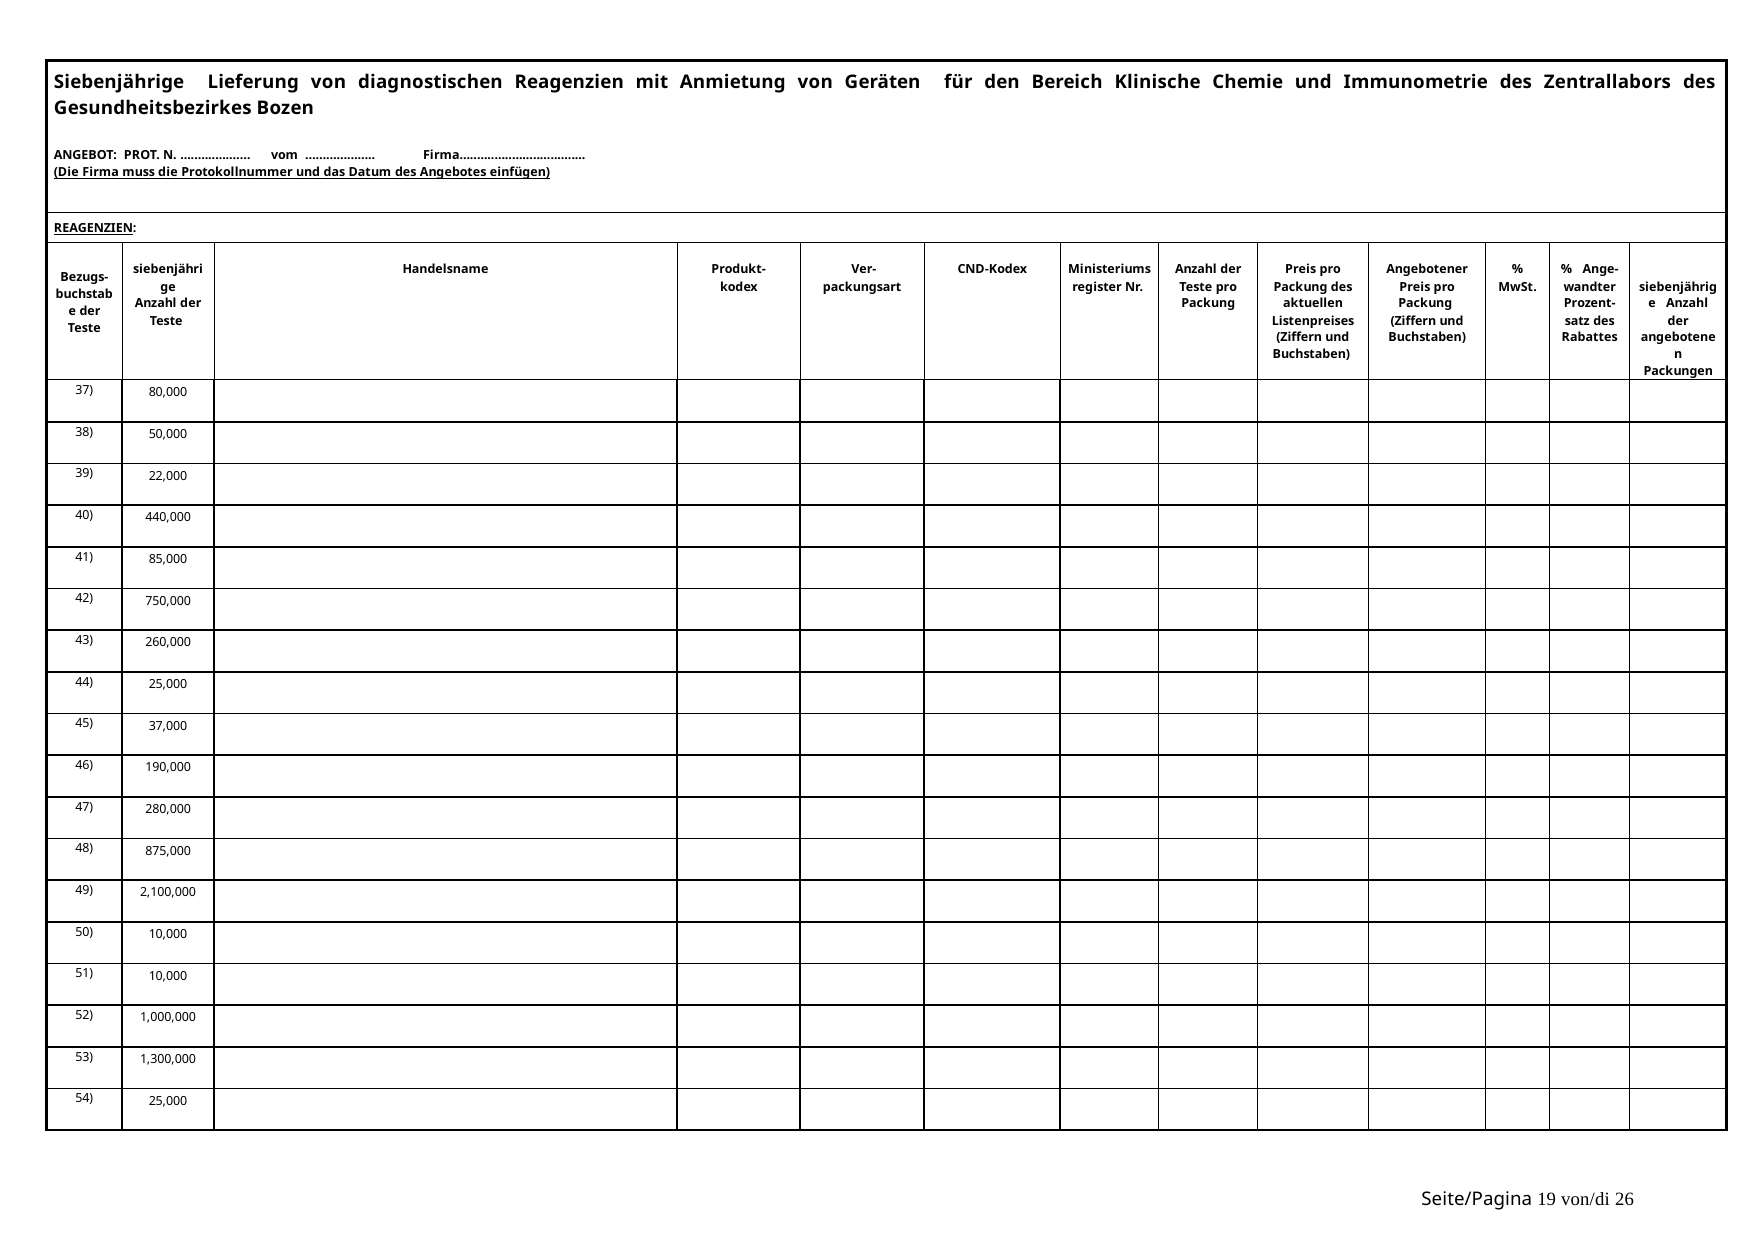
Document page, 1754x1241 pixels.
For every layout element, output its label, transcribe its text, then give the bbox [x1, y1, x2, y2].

table_cell [1061, 631, 1158, 671]
table_cell [1550, 589, 1629, 629]
table_cell [215, 1048, 676, 1088]
table_cell Handelsname [215, 243, 677, 379]
table_cell [1550, 881, 1629, 921]
table_cell [1550, 714, 1629, 754]
table_cell [1061, 589, 1158, 629]
table_cell 25.000 [123, 673, 213, 713]
table_cell [1369, 506, 1485, 546]
table_cell [1630, 714, 1725, 754]
table_cell [1369, 923, 1485, 963]
table_cell [678, 548, 799, 588]
table_cell CND-Kodex [925, 243, 1060, 379]
table_cell [925, 798, 1059, 838]
table_cell [1486, 839, 1549, 879]
table_cell [801, 714, 923, 754]
table_cell [1550, 756, 1629, 796]
table_cell 40) [48, 506, 121, 546]
table_cell [1061, 548, 1158, 588]
table_cell [1369, 589, 1485, 629]
table_cell Bezugs- buchstabe der Teste [48, 243, 122, 379]
table_cell [678, 464, 799, 504]
table_cell [1061, 923, 1158, 963]
table_cell Preis pro Packung des aktuellen Listenpreises (Ziffern und Buchstaben) [1258, 243, 1368, 379]
table_cell Anzahl der Teste pro Packung [1159, 243, 1257, 379]
table_cell [925, 839, 1059, 879]
table_cell [1159, 589, 1257, 629]
table_cell [801, 1089, 923, 1129]
table_cell 50) [48, 923, 121, 963]
table_cell [1159, 798, 1257, 838]
table_cell [1258, 464, 1368, 504]
table_cell [801, 1006, 923, 1046]
table_cell [1369, 673, 1485, 713]
table_cell [215, 881, 676, 921]
table_cell [925, 506, 1059, 546]
table_cell [1486, 714, 1549, 754]
table_cell [1159, 923, 1257, 963]
table_cell [215, 589, 676, 629]
table_cell [1630, 548, 1725, 588]
table_cell [678, 423, 799, 463]
table_cell 260.000 [123, 631, 213, 671]
table_cell [1630, 798, 1725, 838]
table_cell [1630, 756, 1725, 796]
table_cell 80.000 [123, 380, 213, 421]
table_cell [1369, 1048, 1485, 1088]
table_cell [925, 464, 1059, 504]
table_cell [678, 1048, 799, 1088]
table_cell [1550, 673, 1629, 713]
table_cell [1486, 923, 1549, 963]
table_cell [1159, 380, 1257, 421]
table_cell [678, 923, 799, 963]
table_cell [678, 798, 799, 838]
table_cell [215, 923, 676, 963]
table_cell [1061, 1089, 1158, 1129]
table_cell [1061, 798, 1158, 838]
table_cell [1630, 673, 1725, 713]
table_cell [1159, 714, 1257, 754]
table_cell [1550, 839, 1629, 879]
table_cell 2.100.000 [123, 881, 213, 921]
table_cell [1258, 506, 1368, 546]
table_cell 750.000 [123, 589, 213, 629]
table_cell [1486, 1089, 1549, 1129]
table_cell [925, 423, 1059, 463]
table_cell [678, 673, 799, 713]
table_cell 10.000 [123, 964, 213, 1004]
table_cell [1630, 631, 1725, 671]
table_cell [925, 1089, 1059, 1129]
table_cell [1258, 714, 1368, 754]
table_cell [1258, 798, 1368, 838]
table_cell % Ange-wandter Prozent- satz des Rabattes [1550, 243, 1629, 379]
table_cell 50.000 [123, 423, 213, 463]
table_cell 875.000 [123, 839, 213, 879]
table_cell [1486, 1006, 1549, 1046]
table_cell [1486, 673, 1549, 713]
table_cell [1369, 964, 1485, 1004]
table_cell [678, 589, 799, 629]
table_cell [1630, 839, 1725, 879]
table_cell [1369, 631, 1485, 671]
table_cell [1369, 380, 1485, 421]
table_cell [925, 631, 1059, 671]
table_cell [1550, 423, 1629, 463]
table_cell [1630, 1048, 1725, 1088]
table_cell [1258, 1089, 1368, 1129]
table_cell [1258, 548, 1368, 588]
table_cell [801, 1048, 923, 1088]
table_cell [215, 839, 676, 879]
table_cell [215, 673, 676, 713]
table_cell [1258, 881, 1368, 921]
table_cell [925, 589, 1059, 629]
table_cell 44) [48, 673, 121, 713]
table_cell [1550, 1089, 1629, 1129]
table_cell Angebotener Preis pro Packung (Ziffern und Buchstaben) [1369, 243, 1485, 379]
table_cell [1630, 1089, 1725, 1129]
table_cell [678, 714, 799, 754]
table_cell [1258, 673, 1368, 713]
table_cell [1369, 881, 1485, 921]
table_cell [801, 923, 923, 963]
table_cell [1550, 798, 1629, 838]
table_cell [1550, 1006, 1629, 1046]
table_cell [1369, 798, 1485, 838]
table_cell [1159, 464, 1257, 504]
table_cell [678, 506, 799, 546]
table_cell [1061, 714, 1158, 754]
table_cell [1159, 1089, 1257, 1129]
table_cell [801, 839, 923, 879]
table_cell 1.300.000 [123, 1048, 213, 1088]
table_cell [1258, 380, 1368, 421]
table_cell [678, 380, 799, 421]
table_cell [801, 673, 923, 713]
table_cell [215, 380, 676, 421]
table_cell [215, 464, 676, 504]
table_cell [801, 380, 923, 421]
table_cell [1061, 423, 1158, 463]
table_cell [215, 964, 676, 1004]
table_cell [1486, 1048, 1549, 1088]
table_cell [1258, 1048, 1368, 1088]
table_cell [1486, 881, 1549, 921]
table_cell [1159, 631, 1257, 671]
table_cell 46) [48, 756, 121, 796]
table_cell [1061, 756, 1158, 796]
table_cell 280.000 [123, 798, 213, 838]
table_cell [215, 548, 676, 588]
table_cell [1159, 839, 1257, 879]
table_cell [1159, 506, 1257, 546]
table_cell [215, 714, 676, 754]
table_cell 42) [48, 589, 121, 629]
table_cell [1630, 1006, 1725, 1046]
table_cell [678, 756, 799, 796]
table_cell [1630, 423, 1725, 463]
table_cell [1258, 839, 1368, 879]
table_cell [1258, 923, 1368, 963]
table_cell [1061, 839, 1158, 879]
table_cell [925, 964, 1059, 1004]
table_cell [678, 1089, 799, 1129]
table_cell [1550, 923, 1629, 963]
table_cell [801, 631, 923, 671]
table_cell [678, 881, 799, 921]
table_cell [678, 631, 799, 671]
table_cell [1486, 756, 1549, 796]
table_cell [801, 756, 923, 796]
table_cell 10.000 [123, 923, 213, 963]
table_cell [925, 380, 1059, 421]
table_cell [1486, 423, 1549, 463]
table_cell [678, 1006, 799, 1046]
table_cell [1258, 964, 1368, 1004]
table_cell [215, 631, 676, 671]
table_cell [801, 798, 923, 838]
table_cell 37) [48, 380, 121, 421]
table_cell [1159, 1048, 1257, 1088]
table_cell [1486, 380, 1549, 421]
table_cell [1550, 964, 1629, 1004]
table_cell 440.000 [123, 506, 213, 546]
table_cell [925, 881, 1059, 921]
table_cell Produkt- kodex [678, 243, 800, 379]
table_cell 47) [48, 798, 121, 838]
table_cell [1159, 673, 1257, 713]
table_cell [1159, 964, 1257, 1004]
table_cell REAGENZIEN: [48, 213, 1725, 242]
table_cell [1159, 756, 1257, 796]
table_cell [1550, 380, 1629, 421]
table_cell 51) [48, 964, 121, 1004]
table_cell [1630, 380, 1725, 421]
table_cell [1630, 964, 1725, 1004]
table_cell 38) [48, 423, 121, 463]
table_cell [1486, 506, 1549, 546]
table_cell [1550, 1048, 1629, 1088]
table_cell [1369, 714, 1485, 754]
table_cell [1486, 464, 1549, 504]
table_cell [801, 423, 923, 463]
table_cell [1258, 631, 1368, 671]
table_header Siebenjährige Lieferung von diagnostischen Reagenzien mit Anmietung von Geräten für den Bereich Klinische Chemie und Immunometrie des Zentrallabors des Gesundheitsbezirkes Bozen ANGEBOT: PROT. N. ..............…… vom ……………….. Firma.................................... (Die Firma muss die Protokollnummer und das Datum des Angebotes einfügen) [48, 62, 1725, 211]
table_cell [925, 923, 1059, 963]
table_cell [1369, 464, 1485, 504]
table_cell [1061, 380, 1158, 421]
table_cell [1630, 589, 1725, 629]
table_cell 37.000 [123, 714, 213, 754]
table_cell siebenjährige Anzahl der angebotenen Packungen [1630, 243, 1725, 379]
table_cell % MwSt. [1486, 243, 1549, 379]
table_cell [1550, 631, 1629, 671]
table_cell [1369, 756, 1485, 796]
table_cell 53) [48, 1048, 121, 1088]
table_cell [801, 548, 923, 588]
table_cell [1061, 464, 1158, 504]
table_cell 45) [48, 714, 121, 754]
table_cell [215, 798, 676, 838]
table_cell [801, 464, 923, 504]
table_cell 85.000 [123, 548, 213, 588]
table_cell 39) [48, 464, 121, 504]
table_cell [215, 756, 676, 796]
table_cell 22.000 [123, 464, 213, 504]
table_cell siebenjährige Anzahl der Teste [123, 243, 214, 379]
table_cell [1369, 1006, 1485, 1046]
table_cell [1630, 923, 1725, 963]
table_cell [1630, 506, 1725, 546]
table_cell [925, 714, 1059, 754]
table_cell [1061, 506, 1158, 546]
table_cell [1061, 964, 1158, 1004]
table_cell [1486, 964, 1549, 1004]
table_cell [1486, 631, 1549, 671]
table_cell [1550, 506, 1629, 546]
table_cell [1369, 839, 1485, 879]
table_cell [1159, 1006, 1257, 1046]
table_cell [1630, 464, 1725, 504]
table_cell [1159, 423, 1257, 463]
table_cell [1369, 548, 1485, 588]
table_cell [1258, 756, 1368, 796]
table_cell [1486, 589, 1549, 629]
table_cell [1159, 881, 1257, 921]
table_cell [1061, 1048, 1158, 1088]
table_cell [678, 839, 799, 879]
table_cell [925, 673, 1059, 713]
table_cell Ver- packungsart [801, 243, 924, 379]
table_cell [1486, 548, 1549, 588]
table_cell [678, 964, 799, 1004]
table_cell 41) [48, 548, 121, 588]
table_cell 54) [48, 1089, 121, 1129]
table_cell [1061, 881, 1158, 921]
table_cell [1369, 423, 1485, 463]
table_cell 49) [48, 881, 121, 921]
table_cell Ministeriumsregister Nr. [1061, 243, 1158, 379]
table_cell [1258, 589, 1368, 629]
table_cell [215, 1006, 676, 1046]
table_cell [925, 1048, 1059, 1088]
table_cell [1061, 673, 1158, 713]
table_cell 48) [48, 839, 121, 879]
table_cell 52) [48, 1006, 121, 1046]
table_cell [1369, 1089, 1485, 1129]
table_cell [215, 1089, 676, 1129]
table_cell [1061, 1006, 1158, 1046]
table_cell [1550, 464, 1629, 504]
table_cell [1258, 1006, 1368, 1046]
table_cell [1159, 548, 1257, 588]
table_cell [1550, 548, 1629, 588]
table_cell [925, 548, 1059, 588]
table_cell [801, 589, 923, 629]
table_cell [215, 423, 676, 463]
table_cell 25.000 [123, 1089, 213, 1129]
table_cell [801, 964, 923, 1004]
table_cell [801, 506, 923, 546]
table_cell [925, 756, 1059, 796]
table_cell 1.000.000 [123, 1006, 213, 1046]
table_cell [925, 1006, 1059, 1046]
table_cell [801, 881, 923, 921]
table_cell [215, 506, 676, 546]
table_cell [1486, 798, 1549, 838]
table_cell [1258, 423, 1368, 463]
table_cell 190.000 [123, 756, 213, 796]
table_cell 43) [48, 631, 121, 671]
table_cell [1630, 881, 1725, 921]
